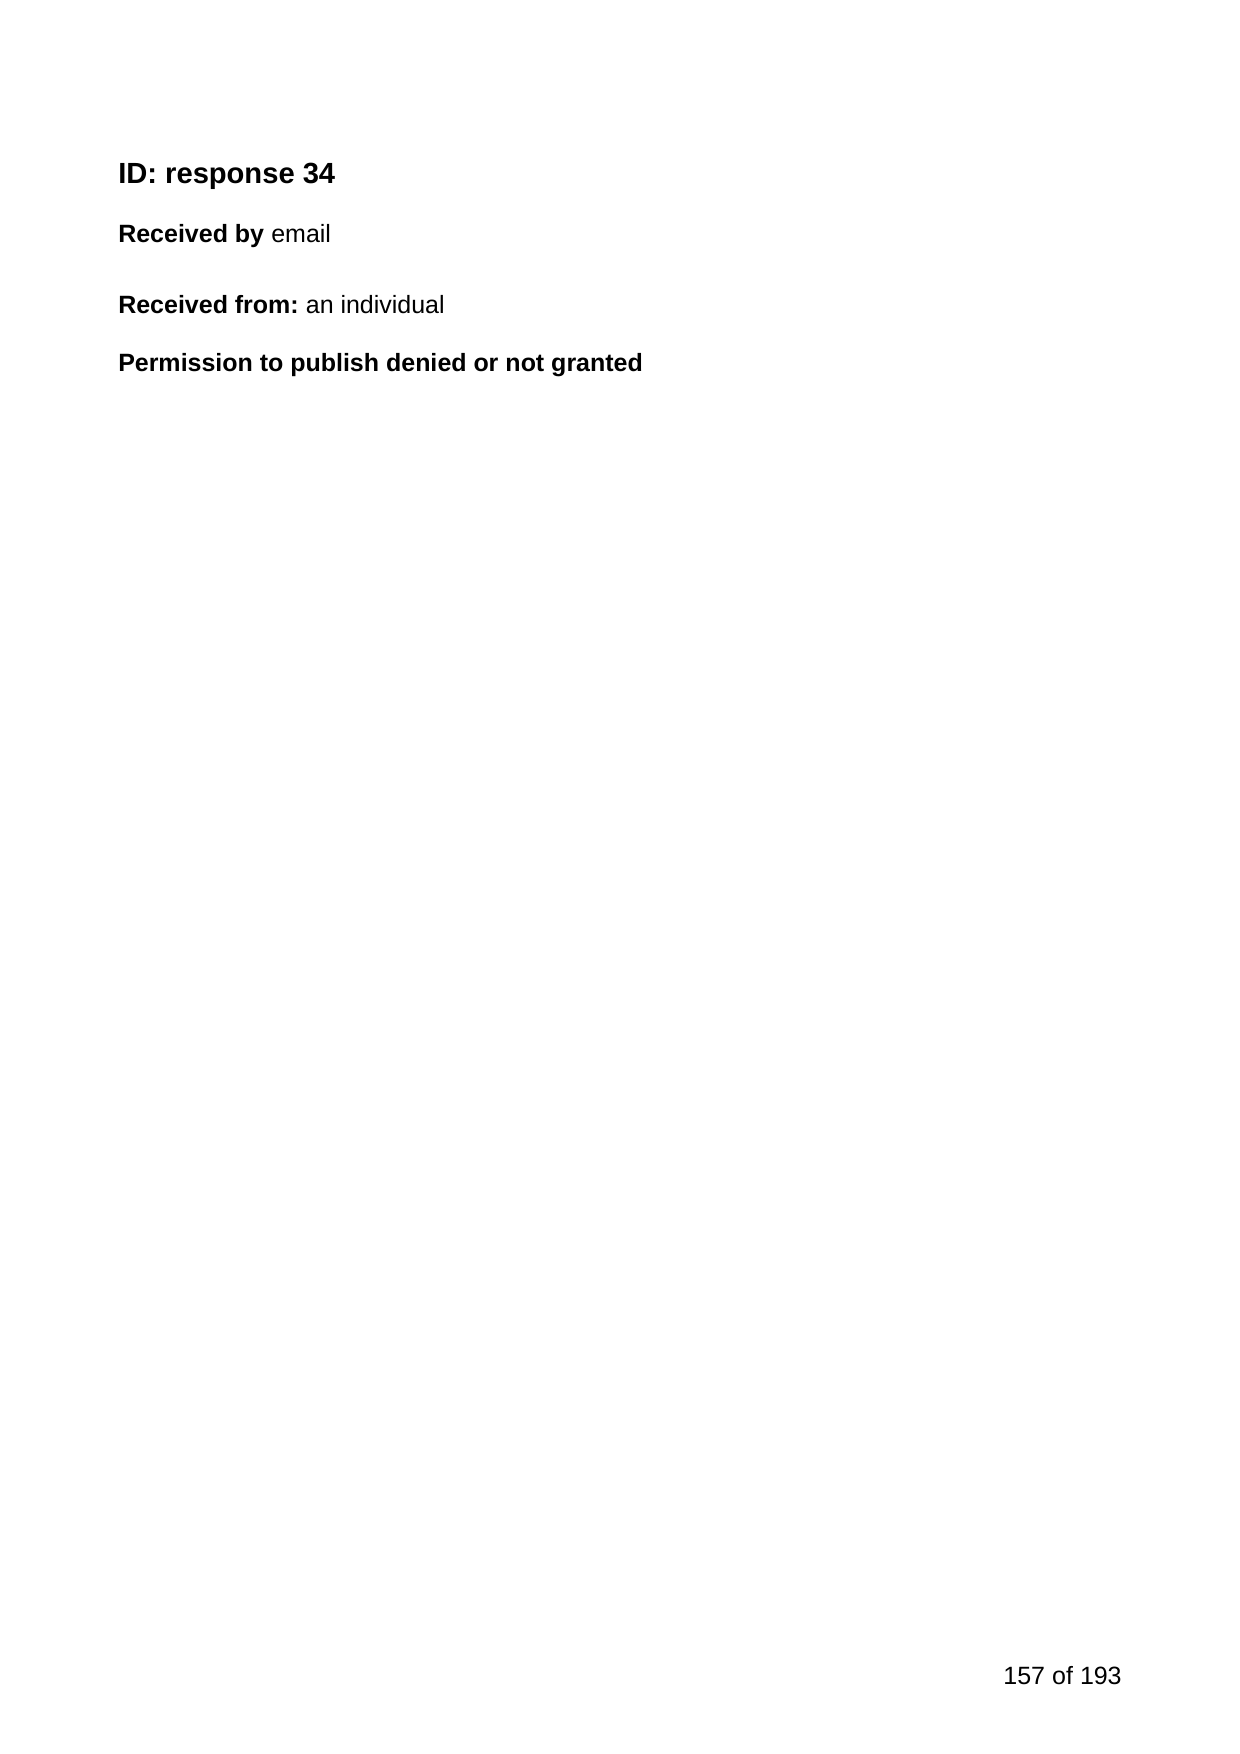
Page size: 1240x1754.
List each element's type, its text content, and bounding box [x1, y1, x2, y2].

text Received by email [118, 219, 1121, 248]
subtitle ID: response 34 [118, 156, 1121, 189]
text Permission to publish denied or not granted [118, 348, 1121, 376]
text Received from: an individual [118, 290, 1121, 318]
